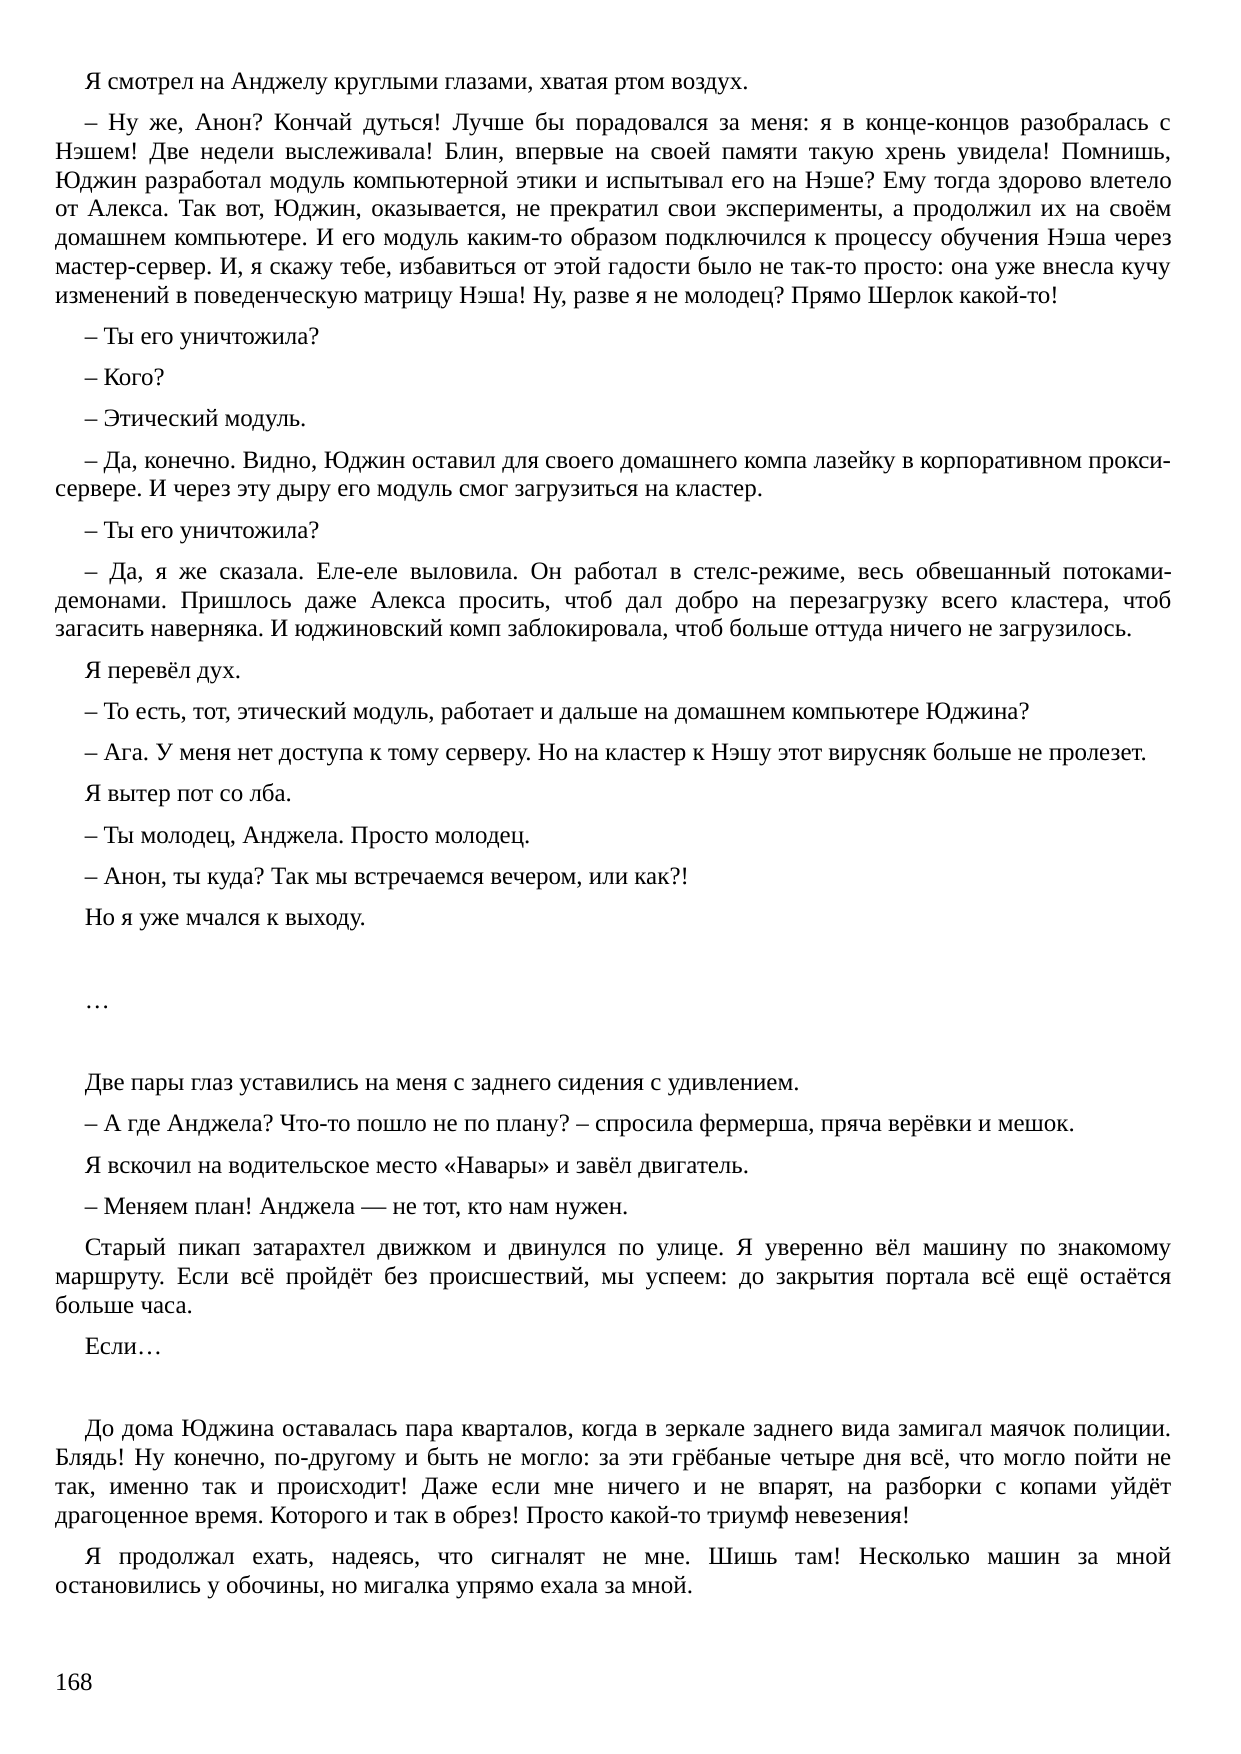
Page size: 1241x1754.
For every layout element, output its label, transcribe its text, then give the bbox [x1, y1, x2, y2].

text – Ты его уничтожила? [55, 321, 1173, 350]
text – Да, я же сказала. Еле-еле выловила. Он работал в стелс-режиме, весь обвешанный потоками-демонами. Пришлось даже Алекса просить, чтоб дал добро на перезагрузку всего кластера, чтоб загасить наверняка. И юджиновский комп заблокировала, чтоб больше оттуда ничего не загрузилось. [55, 556, 1173, 642]
text – Ты молодец, Анджела. Просто молодец. [55, 820, 1173, 848]
text – Этический модуль. [55, 403, 1173, 432]
text – Ну же, Анон? Кончай дуться! Лучше бы порадовался за меня: я в конце-концов разобралась с Нэшем! Две недели выслеживала! Блин, впервые на своей памяти такую хрень увидела! Помнишь, Юджин разработал модуль компьютерной этики и испытывал его на Нэше? Ему тогда здорово влетело от Алекса. Так вот, Юджин, оказывается, не прекратил свои эксперименты, а продолжил их на своём домашнем компьютере. И его модуль каким-то образом подключился к процессу обучения Нэша через мастер-сервер. И, я скажу тебе, избавиться от этой гадости было не так-то просто: она уже внесла кучу изменений в поведенческую матрицу Нэша! Ну, разве я не молодец? Прямо Шерлок какой-то! [55, 107, 1173, 308]
text – Да, конечно. Видно, Юджин оставил для своего домашнего компа лазейку в корпоративном прокси-сервере. И через эту дыру его модуль смог загрузиться на кластер. [55, 445, 1173, 502]
text Старый пикап затарахтел движком и двинулся по улице. Я уверенно вёл машину по знакомому маршруту. Если всё пройдёт без происшествий, мы успеем: до закрытия портала всё ещё остаётся больше часа. [55, 1232, 1173, 1318]
text – Меняем план! Анджела — не тот, кто нам нужен. [55, 1191, 1173, 1220]
text – Анон, ты куда? Так мы встречаемся вечером, или как?! [55, 861, 1173, 890]
text Я вытер пот со лба. [55, 778, 1173, 807]
text … [55, 985, 1173, 1013]
text Я смотрел на Анджелу круглыми глазами, хватая ртом воздух. [55, 66, 1173, 95]
text Но я уже мчался к выходу. [55, 902, 1173, 931]
text – Ага. У меня нет доступа к тому серверу. Но на кластер к Нэшу этот вирусняк больше не пролезет. [55, 737, 1173, 766]
text Если… [55, 1331, 1173, 1360]
text Я продолжал ехать, надеясь, что сигналят не мне. Шишь там! Несколько машин за мной остановились у обочины, но мигалка упрямо ехала за мной. [55, 1541, 1173, 1598]
text – А где Анджела? Что-то пошло не по плану? – спросила фермерша, пряча верёвки и мешок. [55, 1108, 1173, 1137]
text – Кого? [55, 362, 1173, 391]
text Я перевёл дух. [55, 655, 1173, 683]
text Я вскочил на водительское место «Навары» и завёл двигатель. [55, 1150, 1173, 1178]
text До дома Юджина оставалась пара кварталов, когда в зеркале заднего вида замигал маячок полиции. Блядь! Ну конечно, по-другому и быть не могло: за эти грёбаные четыре дня всё, что могло пойти не так, именно так и происходит! Даже если мне ничего и не впарят, на разборки с копами уйдёт драгоценное время. Которого и так в обрез! Просто какой-то триумф невезения! [55, 1413, 1173, 1528]
text – То есть, тот, этический модуль, работает и дальше на домашнем компьютере Юджина? [55, 696, 1173, 725]
text Две пары глаз уставились на меня с заднего сидения с удивлением. [55, 1067, 1173, 1096]
text – Ты его уничтожила? [55, 515, 1173, 543]
